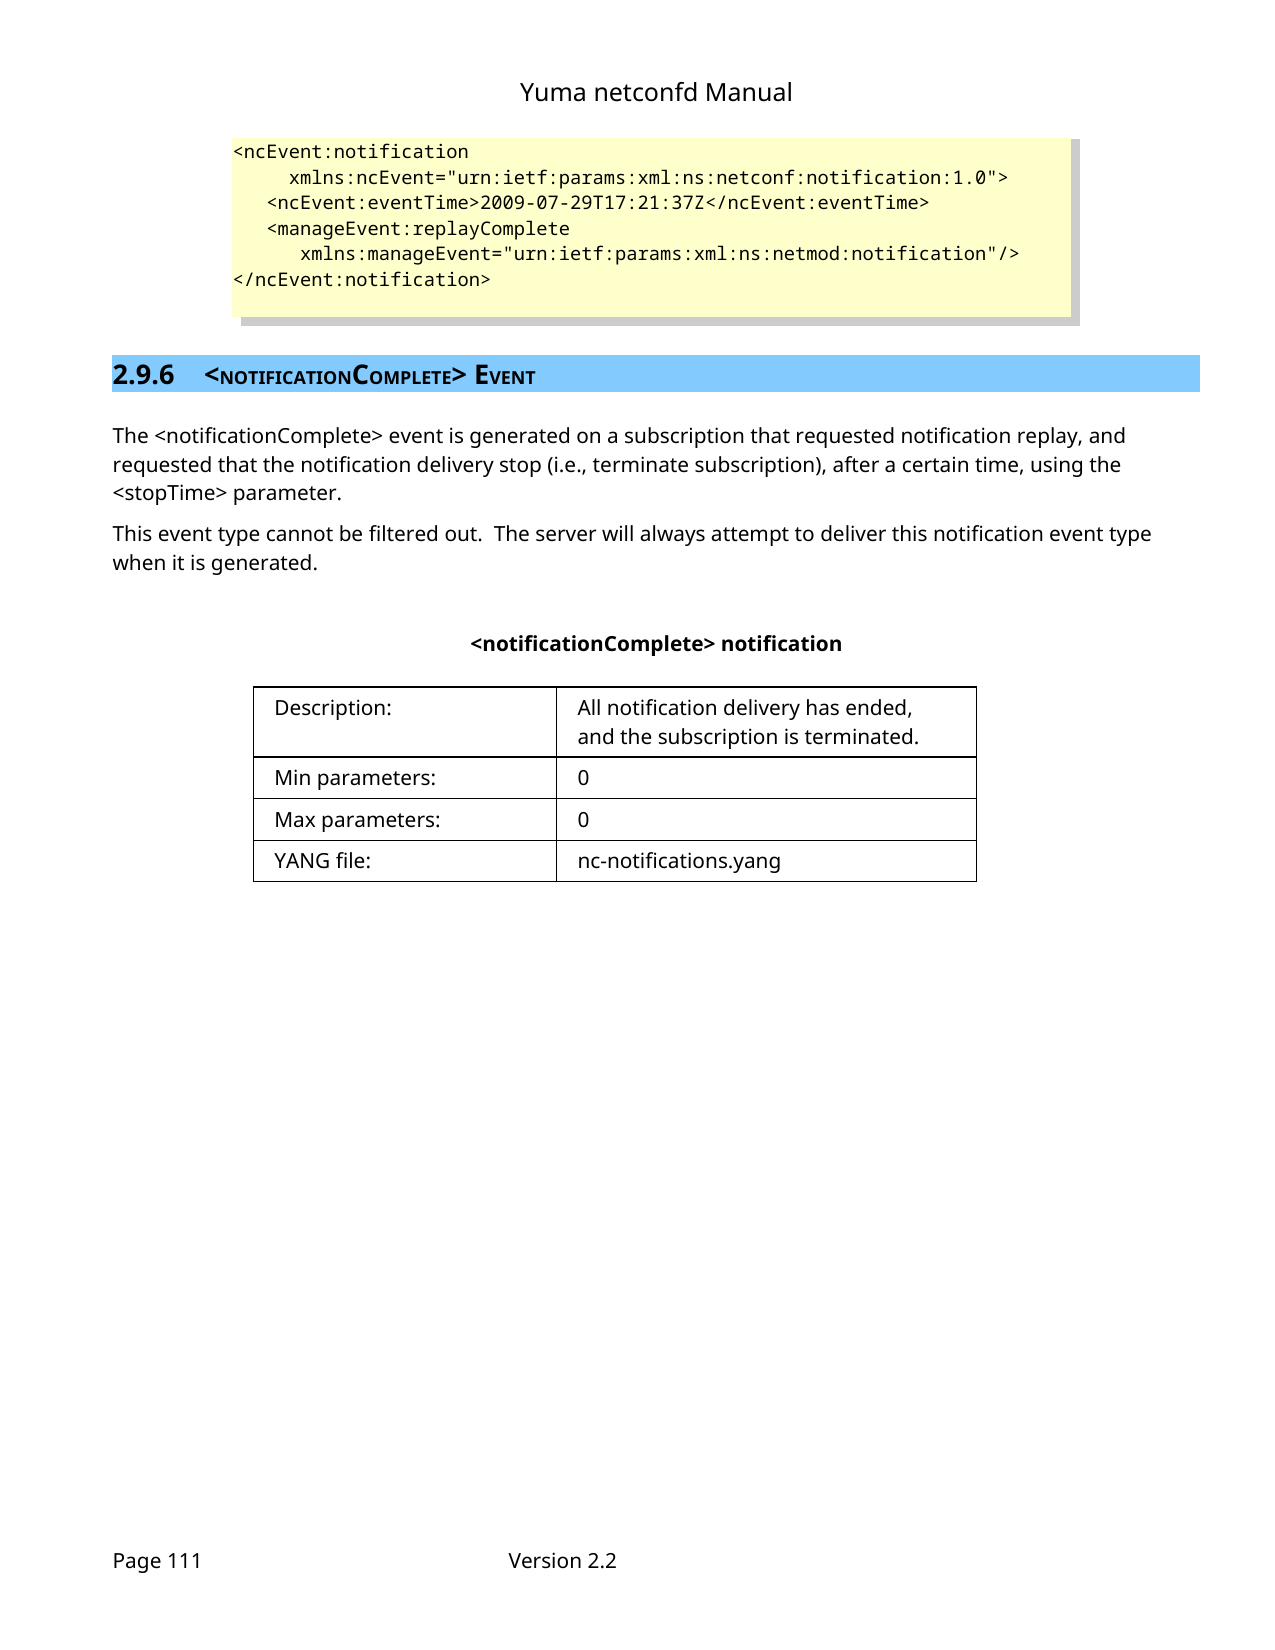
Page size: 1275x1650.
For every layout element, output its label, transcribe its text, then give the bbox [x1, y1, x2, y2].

text The <notificationComplete> event is generated on a subscription that requested notification replay, and requested that the notification delivery stop (i.e., terminate subscription), after a certain time, using the <stopTime> parameter. [112, 421, 1200, 507]
text </ncEvent:notification> [232, 266, 1071, 292]
table_header Description: [254, 688, 556, 756]
table_header All notification delivery has ended, and the subscription is terminated. [557, 688, 976, 756]
table_cell 0 [557, 758, 976, 798]
table_cell Max parameters: [254, 799, 556, 839]
table_cell Min parameters: [254, 758, 556, 798]
table_cell 0 [557, 799, 976, 839]
text <manageEvent:replayComplete xmlns:manageEvent="urn:ietf:params:xml:ns:netmod:notification"/> [232, 215, 1071, 266]
table_cell YANG file: [254, 841, 556, 881]
table_cell nc-notifications.yang [557, 841, 976, 881]
text <ncEvent:notification xmlns:ncEvent="urn:ietf:params:xml:ns:netconf:notification:1.0"> [232, 138, 1071, 189]
text <ncEvent:eventTime>2009-07-29T17:21:37Z</ncEvent:eventTime> [232, 189, 1071, 215]
subtitle <notificationComplete> notification [127, 629, 1185, 658]
subtitle <notificationComplete> Event [112, 355, 1200, 392]
text This event type cannot be filtered out. The server will always attempt to deliver this notification event type when it is generated. [112, 519, 1200, 576]
